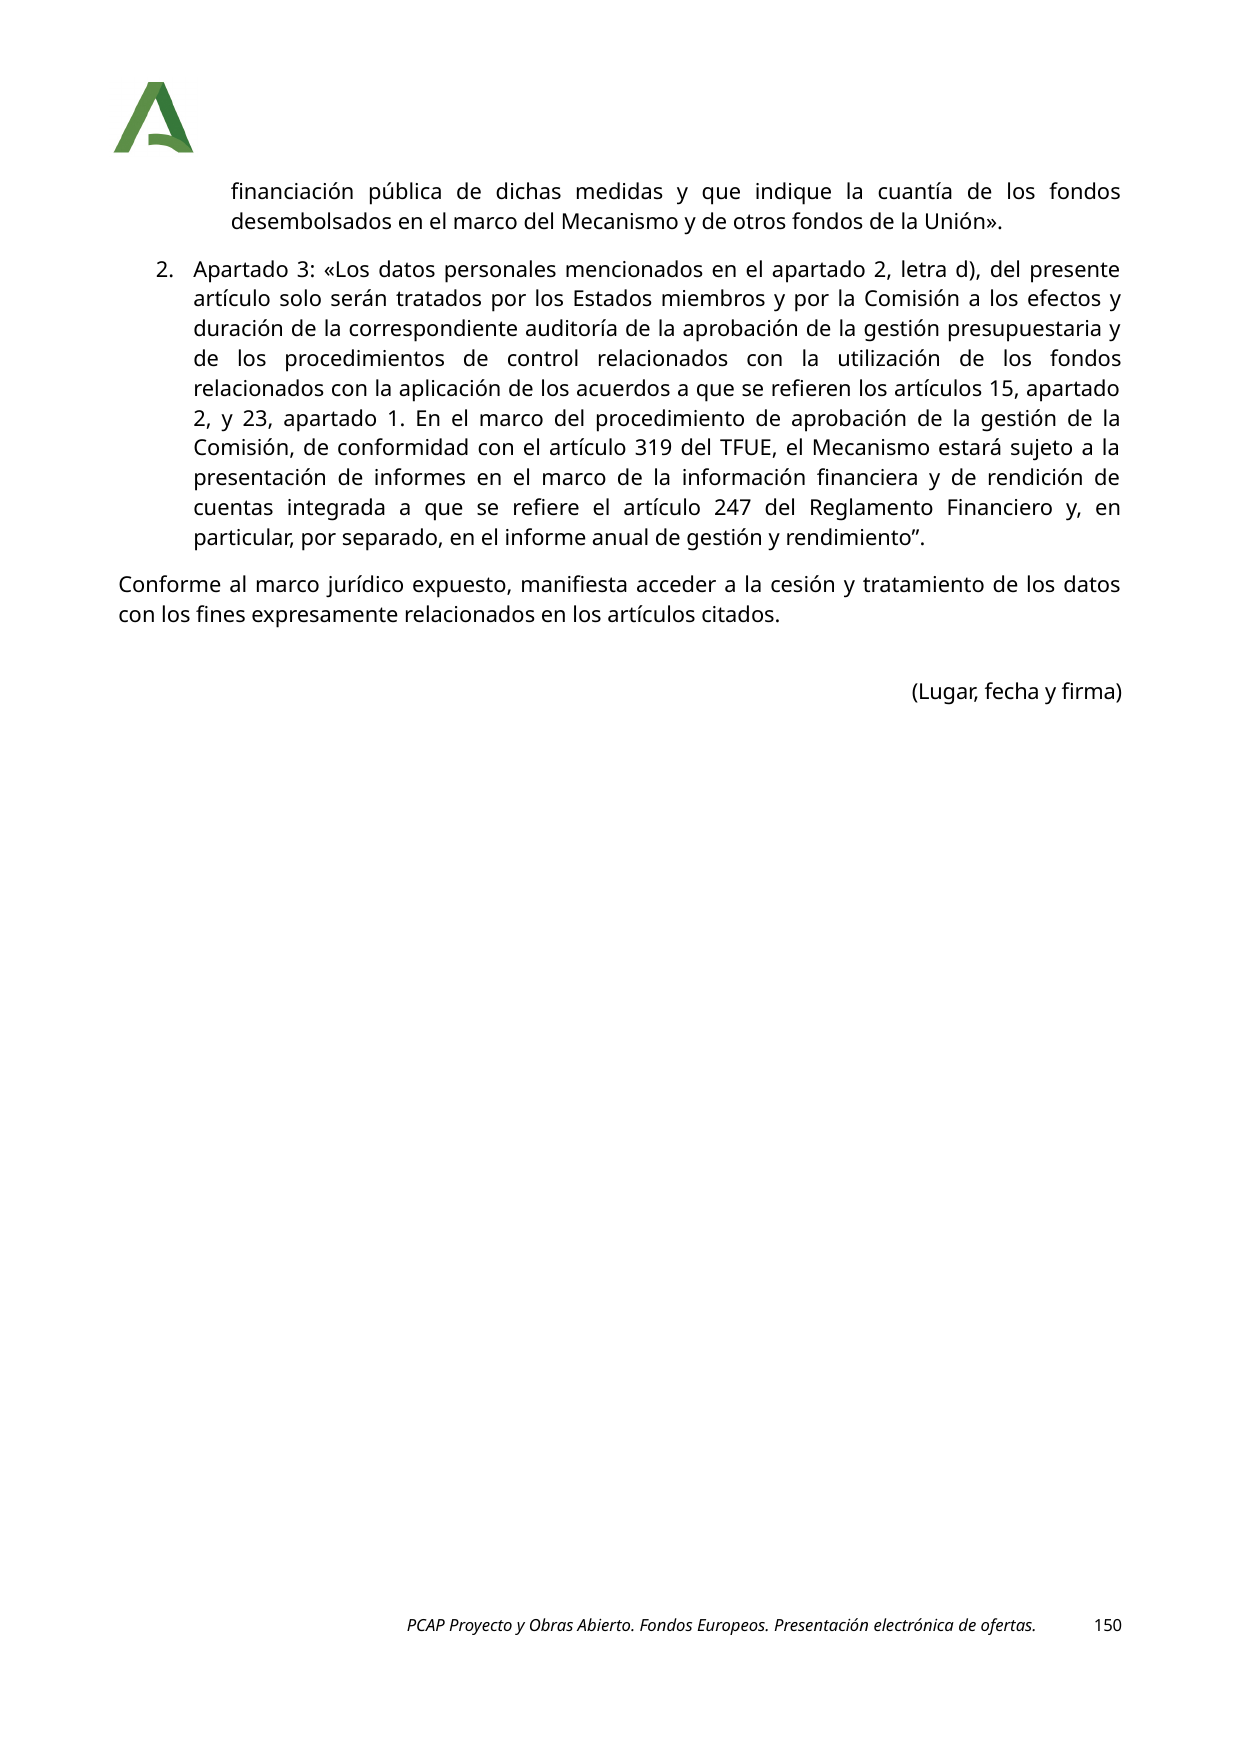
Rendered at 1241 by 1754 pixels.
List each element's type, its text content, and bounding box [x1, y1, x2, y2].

list Apartado 3: «Los datos personales mencionados en el apartado 2, letra d), del presente artículo solo serán tratados por los Estados miembros y por la Comisión a los efectos y duración de la correspondiente auditoría de la aprobación de la gestión presupuestaria y de los procedimientos de control relacionados con la utilización de los fondos relacionados con la aplicación de los acuerdos a que se refieren los artículos 15, apartado 2, y 23, apartado 1. En el marco del procedimiento de aprobación de la gestión de la Comisión, de conformidad con el artículo 319 del TFUE, el Mecanismo estará sujeto a la presentación de informes en el marco de la información financiera y de rendición de cuentas integrada a que se refiere el artículo 247 del Reglamento Financiero y, en particular, por separado, en el informe anual de gestión y rendimiento”. [156, 254, 1122, 552]
text Conforme al marco jurídico expuesto, manifiesta acceder a la cesión y tratamiento de los datos con los fines expresamente relacionados en los artículos citados. [118, 569, 1122, 629]
text (Lugar, fecha y firma) [118, 676, 1122, 706]
picture [109, 77, 198, 157]
list financiación pública de dichas medidas y que indique la cuantía de los fondos desembolsados en el marco del Mecanismo y de otros fondos de la Unión». [193, 176, 1122, 236]
